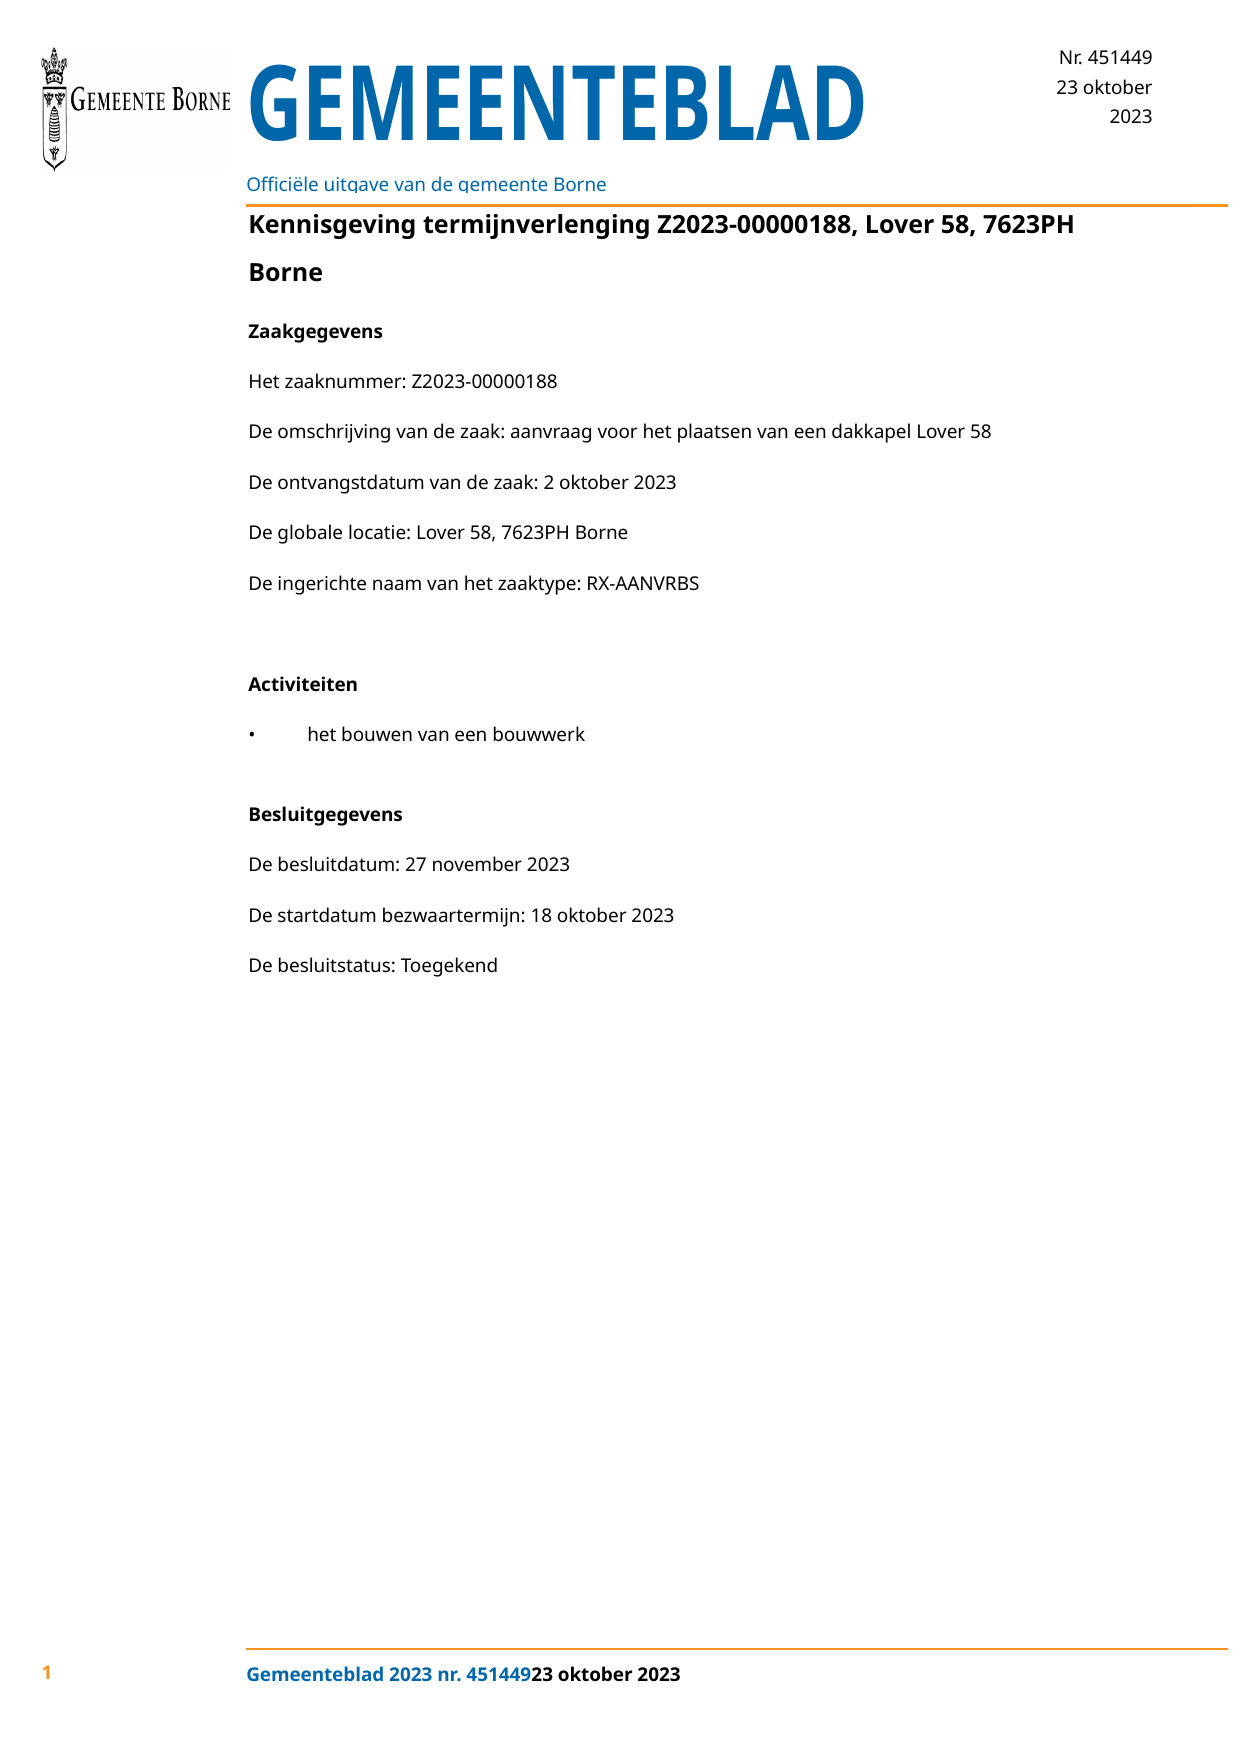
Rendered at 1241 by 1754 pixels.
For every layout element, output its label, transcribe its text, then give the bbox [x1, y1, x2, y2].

picture [41, 47, 231, 172]
text Besluitgegevens [248, 801, 1152, 827]
text De ontvangstdatum van de zaak: 2 oktober 2023 [248, 469, 1152, 495]
text De ingerichte naam van het zaaktype: RX-AANVRBS [248, 570, 1152, 596]
text Zaakgegevens [248, 318, 1152, 344]
text De startdatum bezwaartermijn: 18 oktober 2023 [248, 902, 1152, 928]
text Kennisgeving termijnverlenging Z2023-00000188, Lover 58, 7623PH Borne [248, 207, 1152, 288]
text De omschrijving van de zaak: aanvraag voor het plaatsen van een dakkapel Lover 58 [248, 419, 1152, 444]
text Activiteiten [248, 671, 1152, 697]
list het bouwen van een bouwwerk [248, 721, 1152, 747]
text De besluitdatum: 27 november 2023 [248, 852, 1152, 877]
text De besluitstatus: Toegekend [248, 952, 1152, 978]
text De globale locatie: Lover 58, 7623PH Borne [248, 519, 1152, 545]
text Het zaaknummer: Z2023-00000188 [248, 368, 1152, 394]
